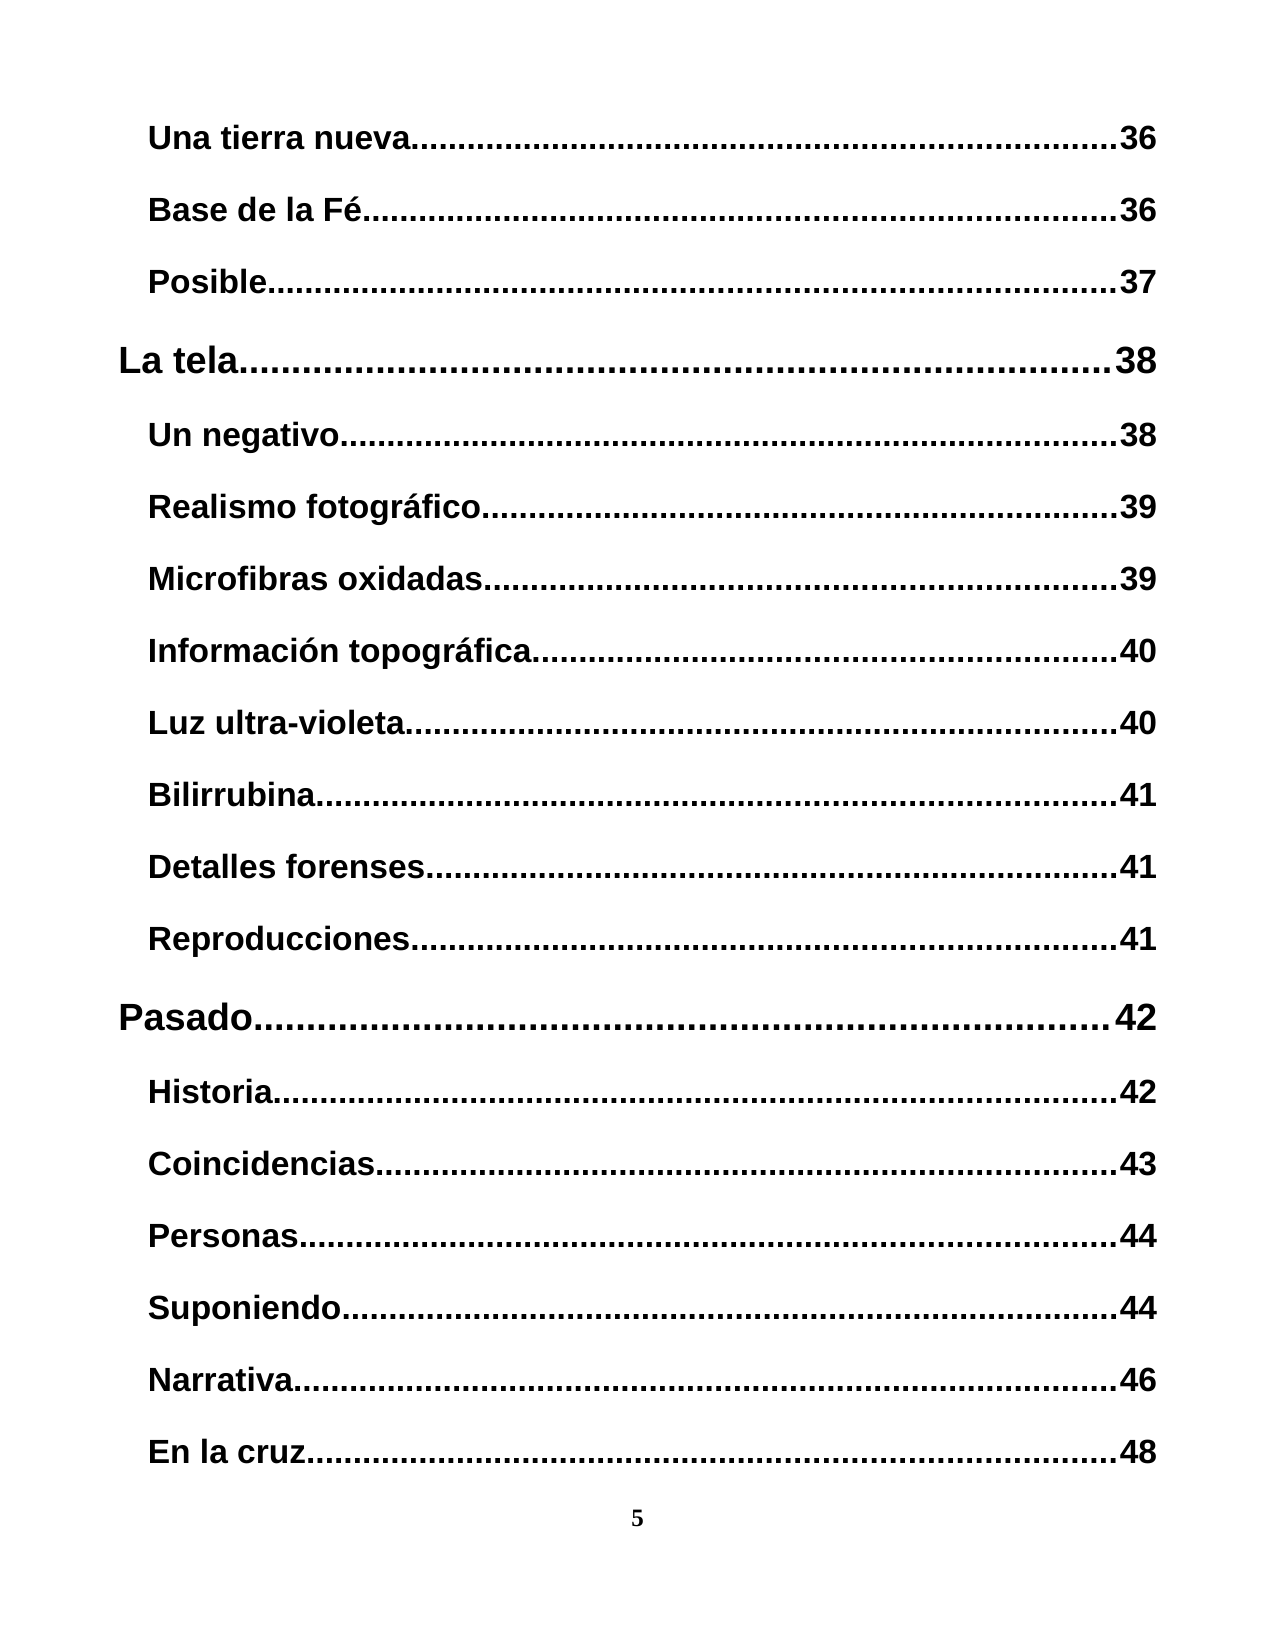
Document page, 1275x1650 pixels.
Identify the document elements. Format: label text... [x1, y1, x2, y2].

text Realismo fotográfico. 39 [148, 487, 1157, 526]
text Coincidencias. 43 [148, 1144, 1157, 1183]
text Base de la Fé. 36 [148, 190, 1157, 229]
text Posible. 37 [148, 262, 1157, 301]
text Un negativo. 38 [148, 415, 1157, 454]
text Información topográfica. 40 [148, 631, 1157, 670]
text Detalles forenses. 41 [148, 847, 1157, 886]
text Reproducciones. 41 [148, 919, 1157, 958]
text Historia. 42 [148, 1072, 1157, 1111]
text Narrativa. 46 [148, 1360, 1157, 1399]
text Luz ultra-violeta. 40 [148, 703, 1157, 742]
text Personas. 44 [148, 1216, 1157, 1255]
text Una tierra nueva. 36 [148, 118, 1157, 157]
text Bilirrubina. 41 [148, 775, 1157, 814]
text Pasado. 42 [118, 995, 1157, 1039]
text Suponiendo. 44 [148, 1288, 1157, 1327]
text En la cruz. 48 [148, 1432, 1157, 1471]
text La tela. 38 [118, 338, 1157, 382]
text Microfibras oxidadas. 39 [148, 559, 1157, 598]
